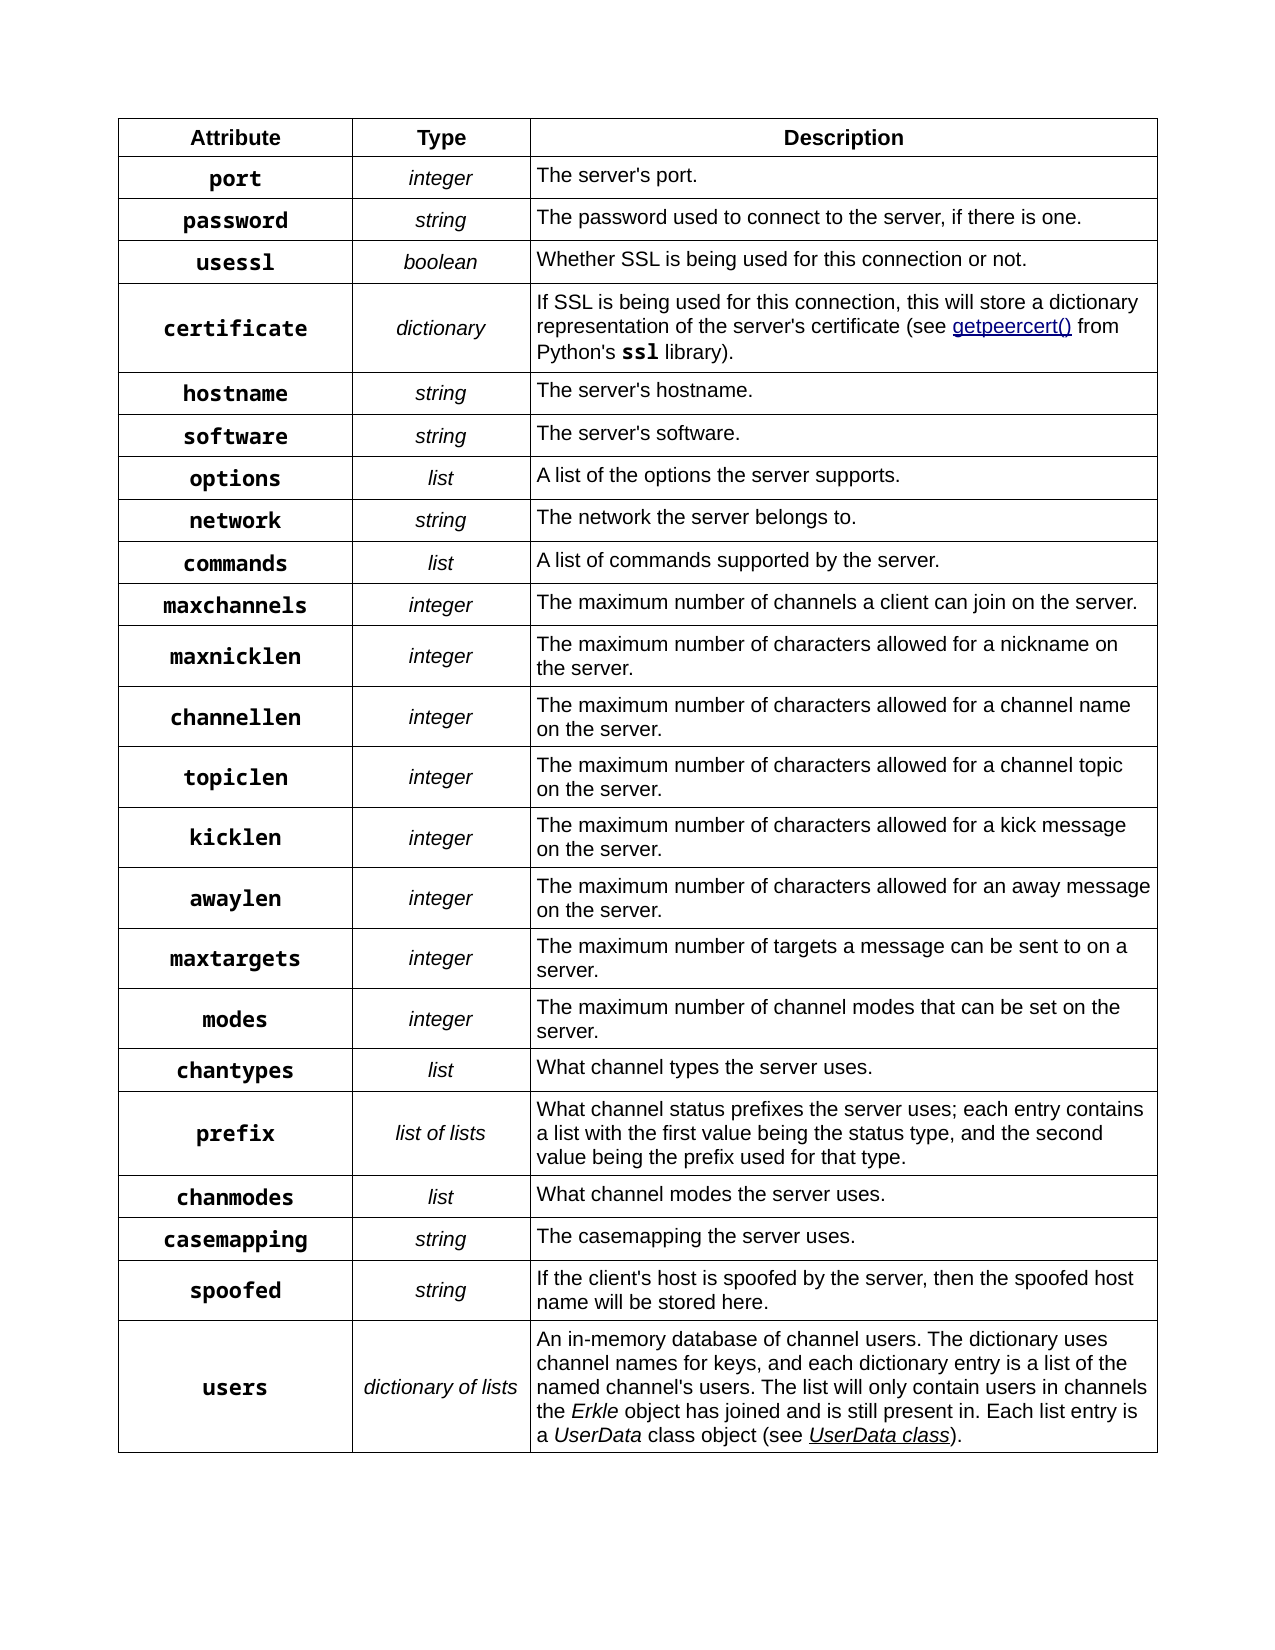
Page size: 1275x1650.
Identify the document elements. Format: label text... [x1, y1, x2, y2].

table_cell dictionary [353, 284, 530, 372]
table_cell The maximum number of targets a message can be sent to on a server. [531, 929, 1157, 988]
table_cell software [119, 415, 352, 456]
table_cell The maximum number of channels a client can join on the server. [531, 584, 1157, 625]
table_cell password [119, 199, 352, 240]
table_cell The maximum number of channel modes that can be set on the server. [531, 989, 1157, 1048]
table_cell options [119, 457, 352, 498]
table_cell maxnicklen [119, 626, 352, 686]
table_cell What channel status prefixes the server uses; each entry contains a list with the first value being the status type, and the second value being the prefix used for that type. [531, 1092, 1157, 1175]
table_cell The server's software. [531, 415, 1157, 456]
table_cell usessl [119, 241, 352, 283]
table_cell integer [353, 584, 530, 625]
table_cell certificate [119, 284, 352, 372]
table_cell list [353, 1176, 530, 1217]
table_cell The network the server belongs to. [531, 500, 1157, 541]
table_cell users [119, 1321, 352, 1452]
table_cell list [353, 1049, 530, 1091]
table_cell If SSL is being used for this connection, this will store a dictionary representation of the server's certificate (see getpeercert() from Python's ssl library). [531, 284, 1157, 372]
table_cell A list of commands supported by the server. [531, 542, 1157, 583]
table_cell integer [353, 929, 530, 988]
table_cell The maximum number of characters allowed for a kick message on the server. [531, 808, 1157, 867]
table_cell The casemapping the server uses. [531, 1218, 1157, 1259]
table_cell kicklen [119, 808, 352, 867]
table_cell The server's hostname. [531, 373, 1157, 414]
table_cell list of lists [353, 1092, 530, 1175]
table_cell chantypes [119, 1049, 352, 1091]
table_cell topiclen [119, 747, 352, 807]
table_header Type [353, 119, 530, 156]
table_cell integer [353, 747, 530, 807]
table_cell The maximum number of characters allowed for a nickname on the server. [531, 626, 1157, 686]
table_cell prefix [119, 1092, 352, 1175]
table_cell The password used to connect to the server, if there is one. [531, 199, 1157, 240]
table_header Attribute [119, 119, 352, 156]
table_cell integer [353, 989, 530, 1048]
table_cell A list of the options the server supports. [531, 457, 1157, 498]
table_cell integer [353, 808, 530, 867]
table_cell boolean [353, 241, 530, 283]
table_cell string [353, 1261, 530, 1320]
table_cell casemapping [119, 1218, 352, 1259]
table_cell string [353, 1218, 530, 1259]
table_cell The maximum number of characters allowed for an away message on the server. [531, 868, 1157, 927]
table_cell spoofed [119, 1261, 352, 1320]
table_cell An in-memory database of channel users. The dictionary uses channel names for keys, and each dictionary entry is a list of the named channel's users. The list will only contain users in channels the Erkle object has joined and is still present in. Each list entry is a UserData class object (see UserData class). [531, 1321, 1157, 1452]
table_cell chanmodes [119, 1176, 352, 1217]
table_cell awaylen [119, 868, 352, 927]
table_cell The server's port. [531, 157, 1157, 198]
table_cell channellen [119, 687, 352, 746]
table_cell integer [353, 687, 530, 746]
table_cell port [119, 157, 352, 198]
table_cell If the client's host is spoofed by the server, then the spoofed host name will be stored here. [531, 1261, 1157, 1320]
table_cell string [353, 500, 530, 541]
table_cell Whether SSL is being used for this connection or not. [531, 241, 1157, 283]
table_cell list [353, 457, 530, 498]
table_cell integer [353, 868, 530, 927]
table_cell string [353, 199, 530, 240]
table_cell The maximum number of characters allowed for a channel name on the server. [531, 687, 1157, 746]
table_cell integer [353, 626, 530, 686]
table_cell string [353, 373, 530, 414]
table_cell modes [119, 989, 352, 1048]
table_cell string [353, 415, 530, 456]
table_cell maxchannels [119, 584, 352, 625]
table_cell hostname [119, 373, 352, 414]
table_cell maxtargets [119, 929, 352, 988]
table_cell list [353, 542, 530, 583]
table_cell What channel types the server uses. [531, 1049, 1157, 1091]
table_header Description [531, 119, 1157, 156]
table_cell integer [353, 157, 530, 198]
table_cell dictionary of lists [353, 1321, 530, 1452]
table_cell What channel modes the server uses. [531, 1176, 1157, 1217]
table_cell network [119, 500, 352, 541]
table_cell The maximum number of characters allowed for a channel topic on the server. [531, 747, 1157, 807]
table_cell commands [119, 542, 352, 583]
